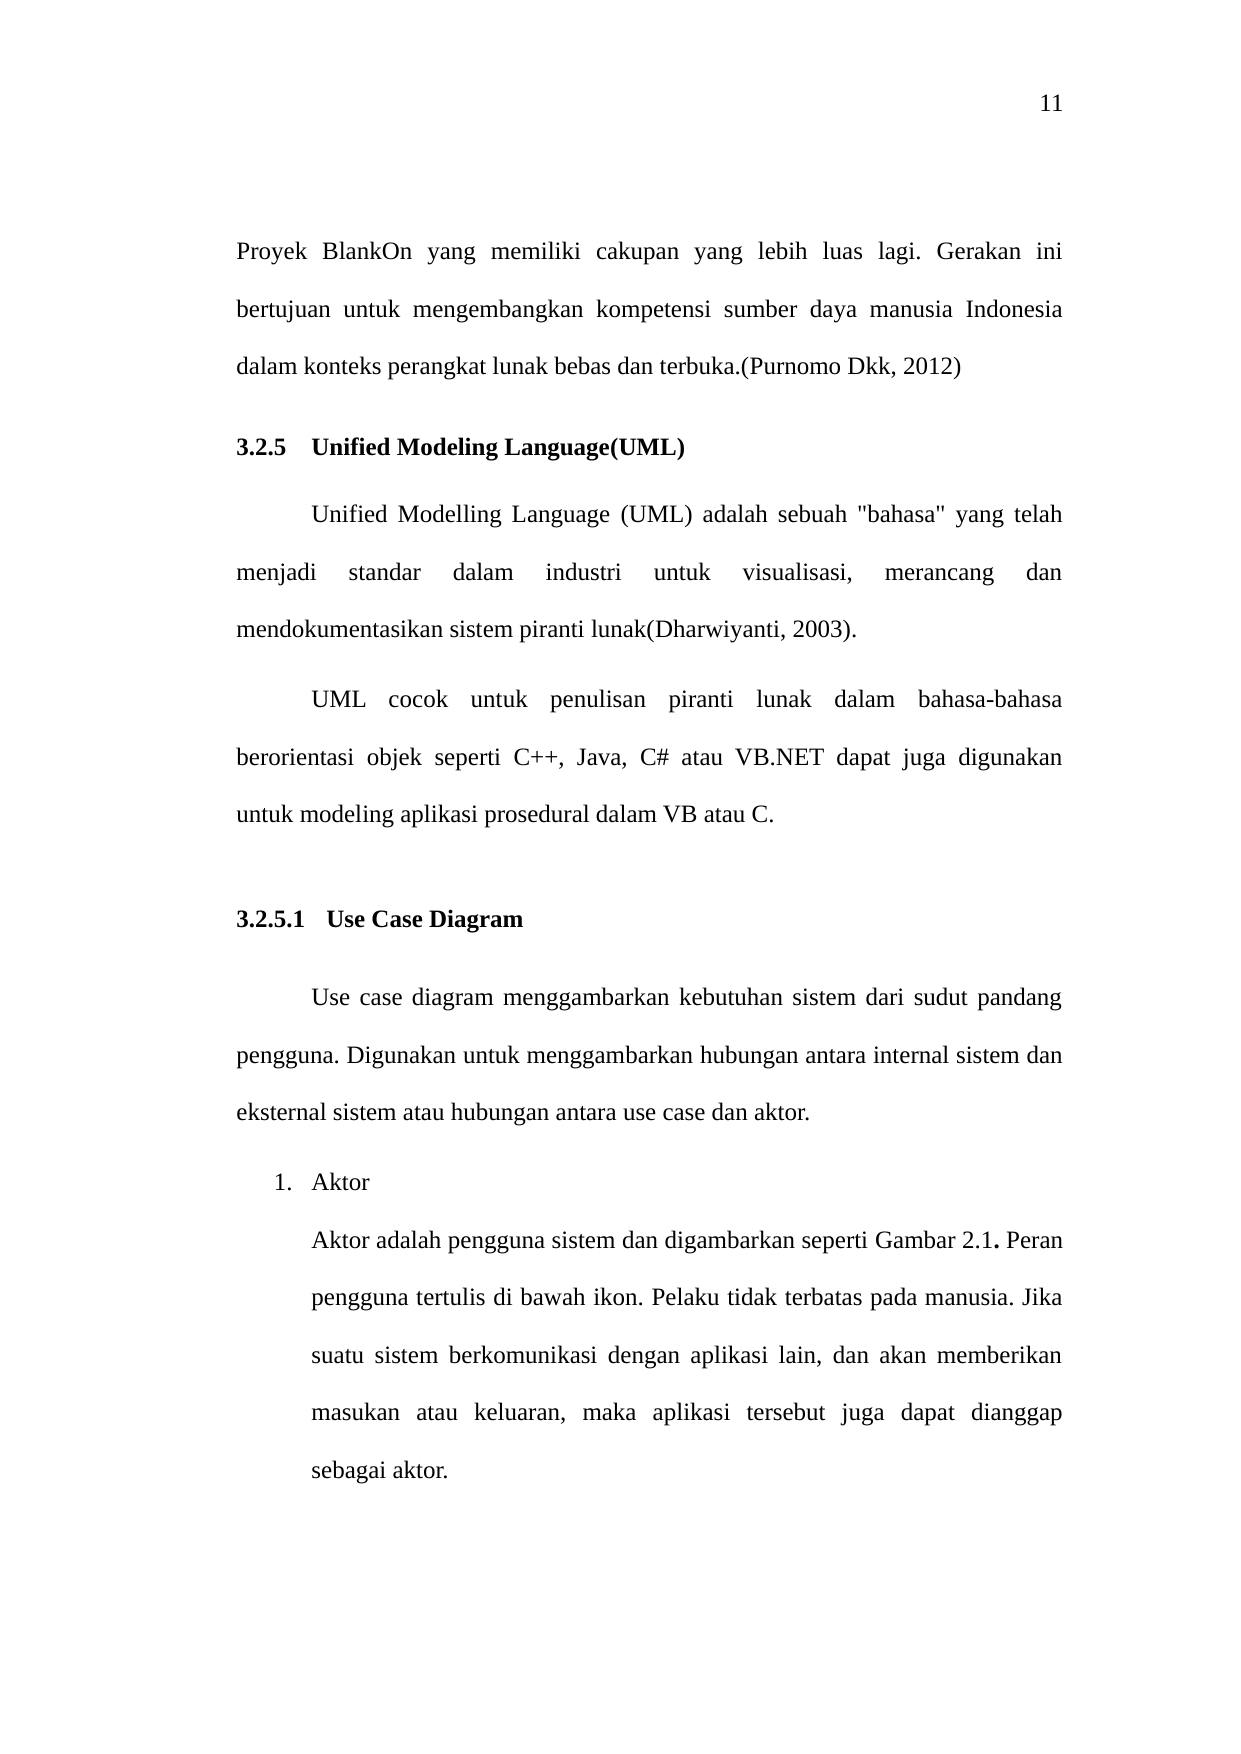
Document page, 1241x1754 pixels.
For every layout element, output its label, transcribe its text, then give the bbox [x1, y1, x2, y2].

text Use case diagram menggambarkan kebutuhan sistem dari sudut pandang pengguna. Digunakan untuk menggambarkan hubungan antara internal sistem dan eksternal sistem atau hubungan antara use case dan aktor. [236, 982, 1063, 1126]
subtitle Unified Modeling Language(UML) [236, 432, 1063, 461]
subtitle Use Case Diagram [236, 904, 1063, 933]
text UML cocok untuk penulisan piranti lunak dalam bahasa-bahasa berorientasi objek seperti C++, Java, C# atau VB.NET dapat juga digunakan untuk modeling aplikasi prosedural dalam VB atau C. [236, 684, 1063, 828]
list Aktor Aktor adalah pengguna sistem dan digambarkan seperti Gambar 2.1. Peran pengguna tertulis di bawah ikon. Pelaku tidak terbatas pada manusia. Jika suatu sistem berkomunikasi dengan aplikasi lain, dan akan memberikan masukan atau keluaran, maka aplikasi tersebut juga dapat dianggap sebagai aktor. [274, 1167, 1063, 1484]
text Proyek BlankOn yang memiliki cakupan yang lebih luas lagi. Gerakan ini bertujuan untuk mengembangkan kompetensi sumber daya manusia Indonesia dalam konteks perangkat lunak bebas dan terbuka.(Purnomo Dkk, 2012) [236, 236, 1063, 380]
text Unified Modelling Language (UML) adalah sebuah "bahasa" yang telah menjadi standar dalam industri untuk visualisasi, merancang dan mendokumentasikan sistem piranti lunak(Dharwiyanti, 2003). [236, 499, 1063, 643]
